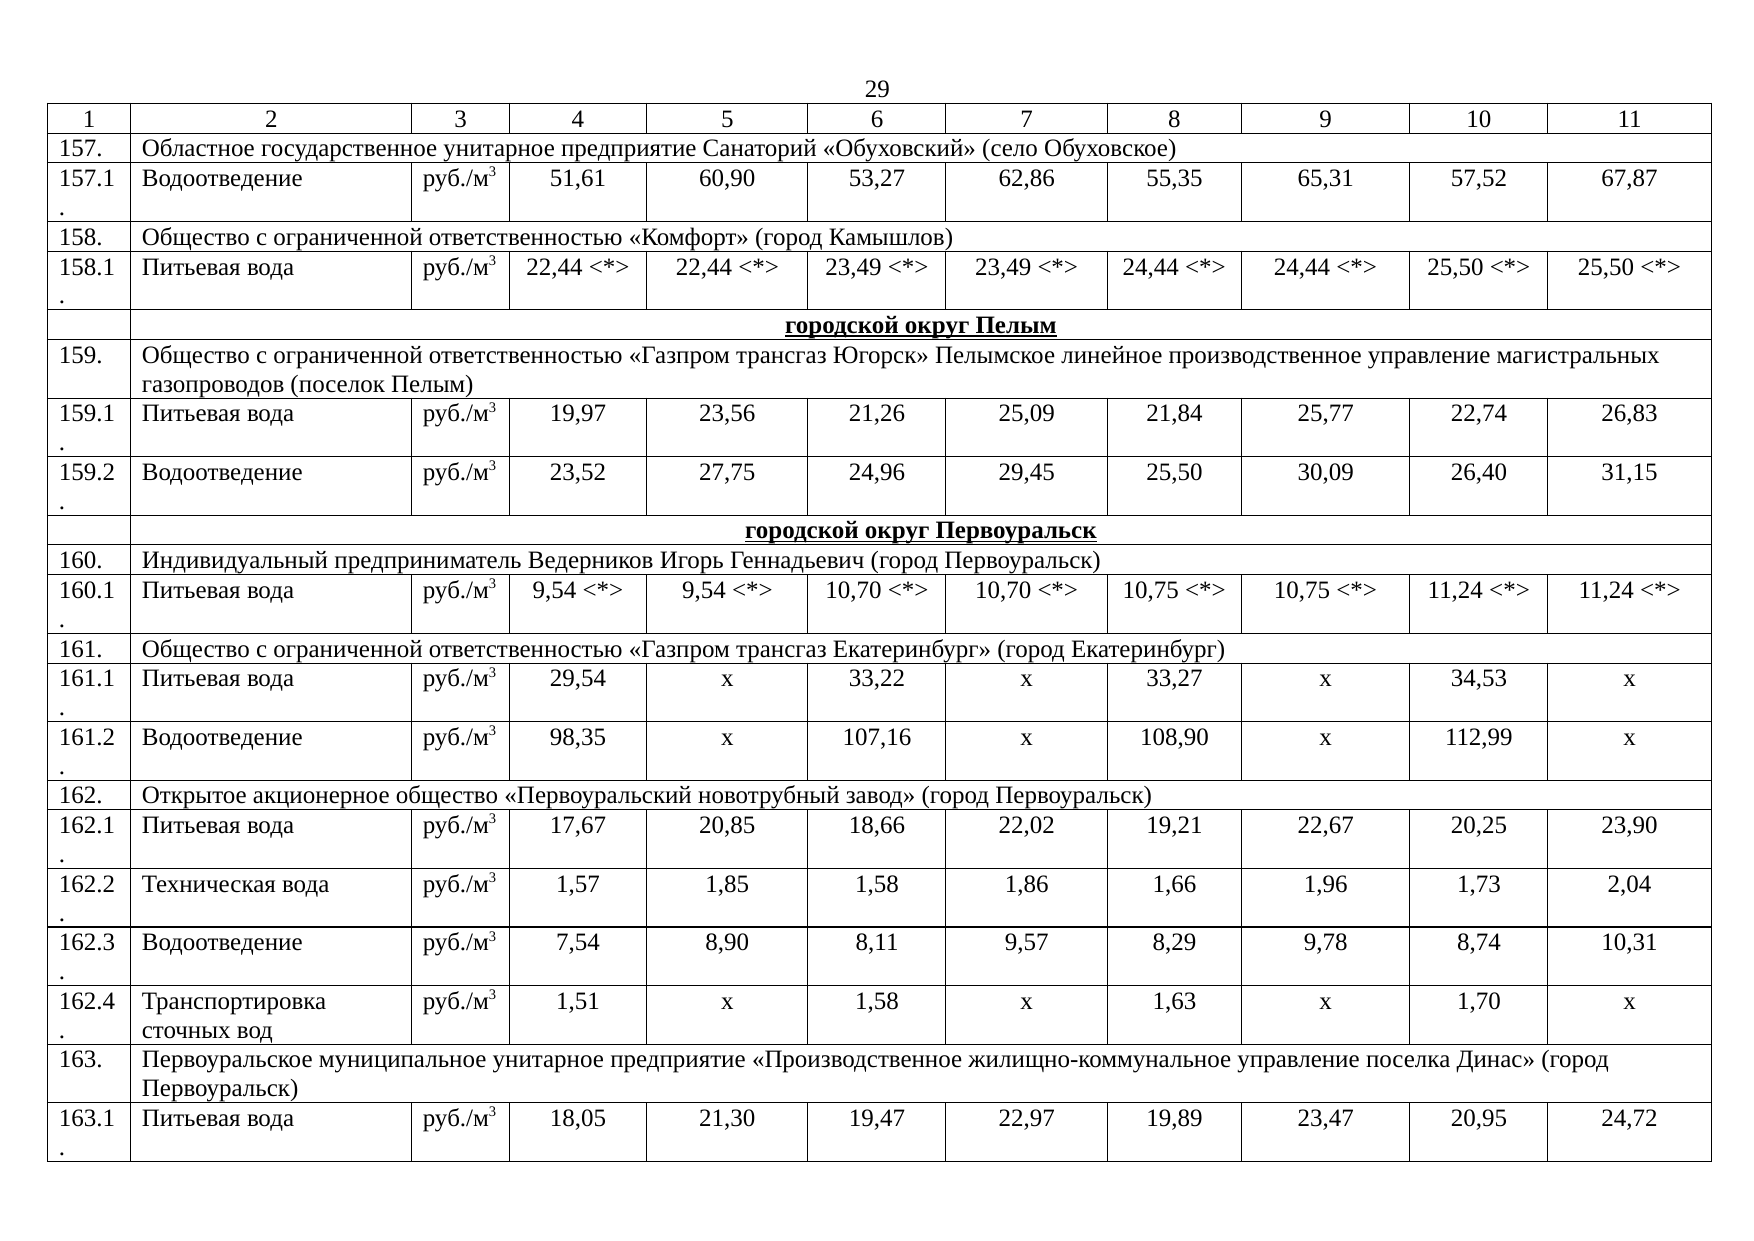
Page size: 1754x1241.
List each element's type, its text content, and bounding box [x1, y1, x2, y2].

table_cell 9,78 [1242, 928, 1409, 985]
table_cell 1,63 [1108, 986, 1241, 1043]
table_cell 67,87 [1548, 163, 1711, 221]
table_cell руб./м3 [412, 399, 509, 456]
table_cell [48, 1103, 130, 1161]
table_cell [48, 252, 130, 309]
table_cell 112,99 [1410, 722, 1547, 779]
table_header 5 [647, 104, 807, 132]
table_cell [48, 222, 130, 251]
table_cell [1712, 133, 1754, 162]
table_cell 23,52 [510, 457, 646, 514]
table_cell Питьевая вода [131, 575, 411, 633]
table_cell [1712, 663, 1754, 721]
table_cell 22,44 <*> [510, 252, 646, 309]
table_cell 8,90 [647, 928, 807, 985]
table_cell х [647, 986, 807, 1043]
table_cell [48, 399, 130, 456]
table_cell Индивидуальный предприниматель Ведерников Игорь Геннадьевич (город Первоуральск) [131, 545, 1711, 574]
table_cell 10,70 <*> [946, 575, 1107, 633]
table_cell 10,75 <*> [1108, 575, 1241, 633]
table_header 9 [1242, 104, 1409, 132]
table_cell 31,15 [1548, 457, 1711, 514]
table_cell [48, 340, 130, 397]
table_cell 51,61 [510, 163, 646, 221]
table_cell 25,50 <*> [1548, 252, 1711, 309]
table_cell 57,52 [1410, 163, 1547, 221]
table_cell 9,57 [946, 928, 1107, 985]
table_cell [48, 928, 130, 985]
table_cell [48, 781, 130, 809]
table_cell Питьевая вода [131, 1103, 411, 1161]
table_cell [48, 545, 130, 574]
table_cell 11,24 <*> [1548, 575, 1711, 633]
table_cell 19,21 [1108, 810, 1241, 868]
table_cell 22,67 [1242, 810, 1409, 868]
table_header 1 [48, 104, 130, 132]
table_cell Водоотведение [131, 722, 411, 779]
table_cell 29,54 [510, 664, 646, 721]
table_cell [48, 163, 130, 221]
table_cell х [946, 664, 1107, 721]
table_cell 23,49 <*> [946, 252, 1107, 309]
table_cell 29,45 [946, 457, 1107, 514]
table_cell руб./м3 [412, 575, 509, 633]
table_cell 21,26 [808, 399, 945, 456]
table_cell [48, 134, 130, 162]
table_cell [48, 310, 130, 339]
table_cell [1712, 780, 1754, 809]
table_cell Водоотведение [131, 928, 411, 985]
table_cell [48, 986, 130, 1043]
table_cell 53,27 [808, 163, 945, 221]
table_cell 1,70 [1410, 986, 1547, 1043]
table_cell 18,66 [808, 810, 945, 868]
table_cell х [1242, 664, 1409, 721]
table_header 2 [131, 104, 411, 132]
table_cell х [1548, 722, 1711, 779]
table_cell 98,35 [510, 722, 646, 779]
table_cell х [1242, 986, 1409, 1043]
table_cell [1712, 868, 1754, 926]
table_cell 19,89 [1108, 1103, 1241, 1161]
table_cell 22,97 [946, 1103, 1107, 1161]
table_cell [48, 869, 130, 926]
table_cell [48, 516, 130, 544]
table_cell 8,29 [1108, 928, 1241, 985]
table_cell [1712, 251, 1754, 309]
table_cell Первоуральское муниципальное унитарное предприятие «Производственное жилищно-коммунальное управление поселка Динас» (город Первоуральск) [131, 1045, 1711, 1102]
table_cell х [647, 664, 807, 721]
table_cell 18,05 [510, 1103, 646, 1161]
table_cell [48, 575, 130, 633]
table_cell х [647, 722, 807, 779]
table_cell 1,86 [946, 869, 1107, 926]
table_cell 7,54 [510, 928, 646, 985]
table_cell 27,75 [647, 457, 807, 514]
table_cell 25,09 [946, 399, 1107, 456]
table_cell 24,44 <*> [1242, 252, 1409, 309]
table_cell руб./м3 [412, 664, 509, 721]
table_cell 19,47 [808, 1103, 945, 1161]
table_cell 2,04 [1548, 869, 1711, 926]
table_cell руб./м3 [412, 869, 509, 926]
table_cell 9,54 <*> [647, 575, 807, 633]
table_cell 25,50 [1108, 457, 1241, 514]
table_cell руб./м3 [412, 986, 509, 1043]
table_cell 108,90 [1108, 722, 1241, 779]
table_cell х [946, 722, 1107, 779]
table_cell городской округ Первоуральск [131, 516, 1711, 544]
table_cell [1712, 1102, 1754, 1161]
table_cell 24,44 <*> [1108, 252, 1241, 309]
table_cell 55,35 [1108, 163, 1241, 221]
table_cell х [1242, 722, 1409, 779]
table_cell х [1548, 664, 1711, 721]
table_cell 8,74 [1410, 928, 1547, 985]
table_cell 1,66 [1108, 869, 1241, 926]
table_cell руб./м3 [412, 252, 509, 309]
table_cell 25,50 <*> [1410, 252, 1547, 309]
table_cell [48, 457, 130, 514]
table_cell 34,53 [1410, 664, 1547, 721]
table_cell 20,85 [647, 810, 807, 868]
table_cell 21,84 [1108, 399, 1241, 456]
table_cell х [946, 986, 1107, 1043]
table_cell Водоотведение [131, 163, 411, 221]
table_cell Питьевая вода [131, 810, 411, 868]
table_cell 26,40 [1410, 457, 1547, 514]
table_header 6 [808, 104, 945, 132]
table_header 4 [510, 104, 646, 132]
table_cell руб./м3 [412, 722, 509, 779]
table_cell городской округ Пелым [131, 310, 1711, 339]
table_cell 107,16 [808, 722, 945, 779]
table_cell 23,90 [1548, 810, 1711, 868]
table_cell 25,77 [1242, 399, 1409, 456]
table_cell Питьевая вода [131, 399, 411, 456]
table_cell [1712, 515, 1754, 544]
table_header 7 [946, 104, 1107, 132]
table_cell 33,27 [1108, 664, 1241, 721]
table_cell Питьевая вода [131, 252, 411, 309]
table_cell 1,57 [510, 869, 646, 926]
table_cell 8,11 [808, 928, 945, 985]
table_cell [48, 810, 130, 868]
table_cell [1712, 574, 1754, 633]
table_cell [1712, 544, 1754, 574]
table_cell 26,83 [1548, 399, 1711, 456]
table_cell [48, 634, 130, 662]
table_cell Открытое акционерное общество «Первоуральский новотрубный завод» (город Первоуральск) [131, 781, 1711, 809]
table_cell [1712, 162, 1754, 221]
table_cell 24,96 [808, 457, 945, 514]
table_cell руб./м3 [412, 457, 509, 514]
table_cell 22,44 <*> [647, 252, 807, 309]
table_cell руб./м3 [412, 163, 509, 221]
table_cell Водоотведение [131, 457, 411, 514]
table_cell [48, 1045, 130, 1102]
table_cell Питьевая вода [131, 664, 411, 721]
table_cell 24,72 [1548, 1103, 1711, 1161]
table_cell руб./м3 [412, 1103, 509, 1161]
table_header 8 [1108, 104, 1241, 132]
table_cell 1,96 [1242, 869, 1409, 926]
table_cell [1712, 1044, 1754, 1102]
table_cell [1712, 309, 1754, 339]
table_cell [48, 722, 130, 779]
table_cell [1712, 456, 1754, 514]
table_cell 20,25 [1410, 810, 1547, 868]
table_cell 11,24 <*> [1410, 575, 1547, 633]
table_cell 23,47 [1242, 1103, 1409, 1161]
table_cell [1712, 398, 1754, 456]
table_cell [1712, 926, 1754, 985]
table_cell 19,97 [510, 399, 646, 456]
table_cell 1,85 [647, 869, 807, 926]
table_cell 30,09 [1242, 457, 1409, 514]
table_cell 1,58 [808, 869, 945, 926]
table_cell 1,73 [1410, 869, 1547, 926]
table_cell Общество с ограниченной ответственностью «Газпром трансгаз Екатеринбург» (город Екатеринбург) [131, 634, 1711, 662]
table_cell 1,51 [510, 986, 646, 1043]
table_cell 17,67 [510, 810, 646, 868]
table_cell 9,54 <*> [510, 575, 646, 633]
table_header 3 [412, 104, 509, 132]
table_cell 10,70 <*> [808, 575, 945, 633]
table_cell Областное государственное унитарное предприятие Санаторий «Обуховский» (село Обуховское) [131, 134, 1711, 162]
table_cell 65,31 [1242, 163, 1409, 221]
table_cell 22,74 [1410, 399, 1547, 456]
table_cell 23,49 <*> [808, 252, 945, 309]
table_cell [1712, 339, 1754, 397]
table_cell 60,90 [647, 163, 807, 221]
table_cell Техническая вода [131, 869, 411, 926]
table_cell Общество с ограниченной ответственностью «Газпром трансгаз Югорск» Пелымское линейное производственное управление магистральных газопроводов (поселок Пелым) [131, 340, 1711, 397]
table_cell руб./м3 [412, 810, 509, 868]
table_cell 1,58 [808, 986, 945, 1043]
table_cell 10,75 <*> [1242, 575, 1409, 633]
table_cell 23,56 [647, 399, 807, 456]
table_cell [1712, 809, 1754, 868]
table_cell Общество с ограниченной ответственностью «Комфорт» (город Камышлов) [131, 222, 1711, 251]
table_cell 20,95 [1410, 1103, 1547, 1161]
table_cell [1712, 633, 1754, 662]
table_cell 10,31 [1548, 928, 1711, 985]
table_cell 21,30 [647, 1103, 807, 1161]
table_header 11 [1548, 104, 1711, 132]
table_cell [1712, 985, 1754, 1043]
table_cell [1712, 221, 1754, 251]
table_cell руб./м3 [412, 928, 509, 985]
table_cell [1712, 721, 1754, 779]
table_header [1712, 103, 1754, 132]
table_cell 62,86 [946, 163, 1107, 221]
table_cell 22,02 [946, 810, 1107, 868]
table_cell [48, 664, 130, 721]
table_cell 33,22 [808, 664, 945, 721]
table_cell Транспортировка сточных вод [131, 986, 411, 1043]
table_cell х [1548, 986, 1711, 1043]
table_header 10 [1410, 104, 1547, 132]
